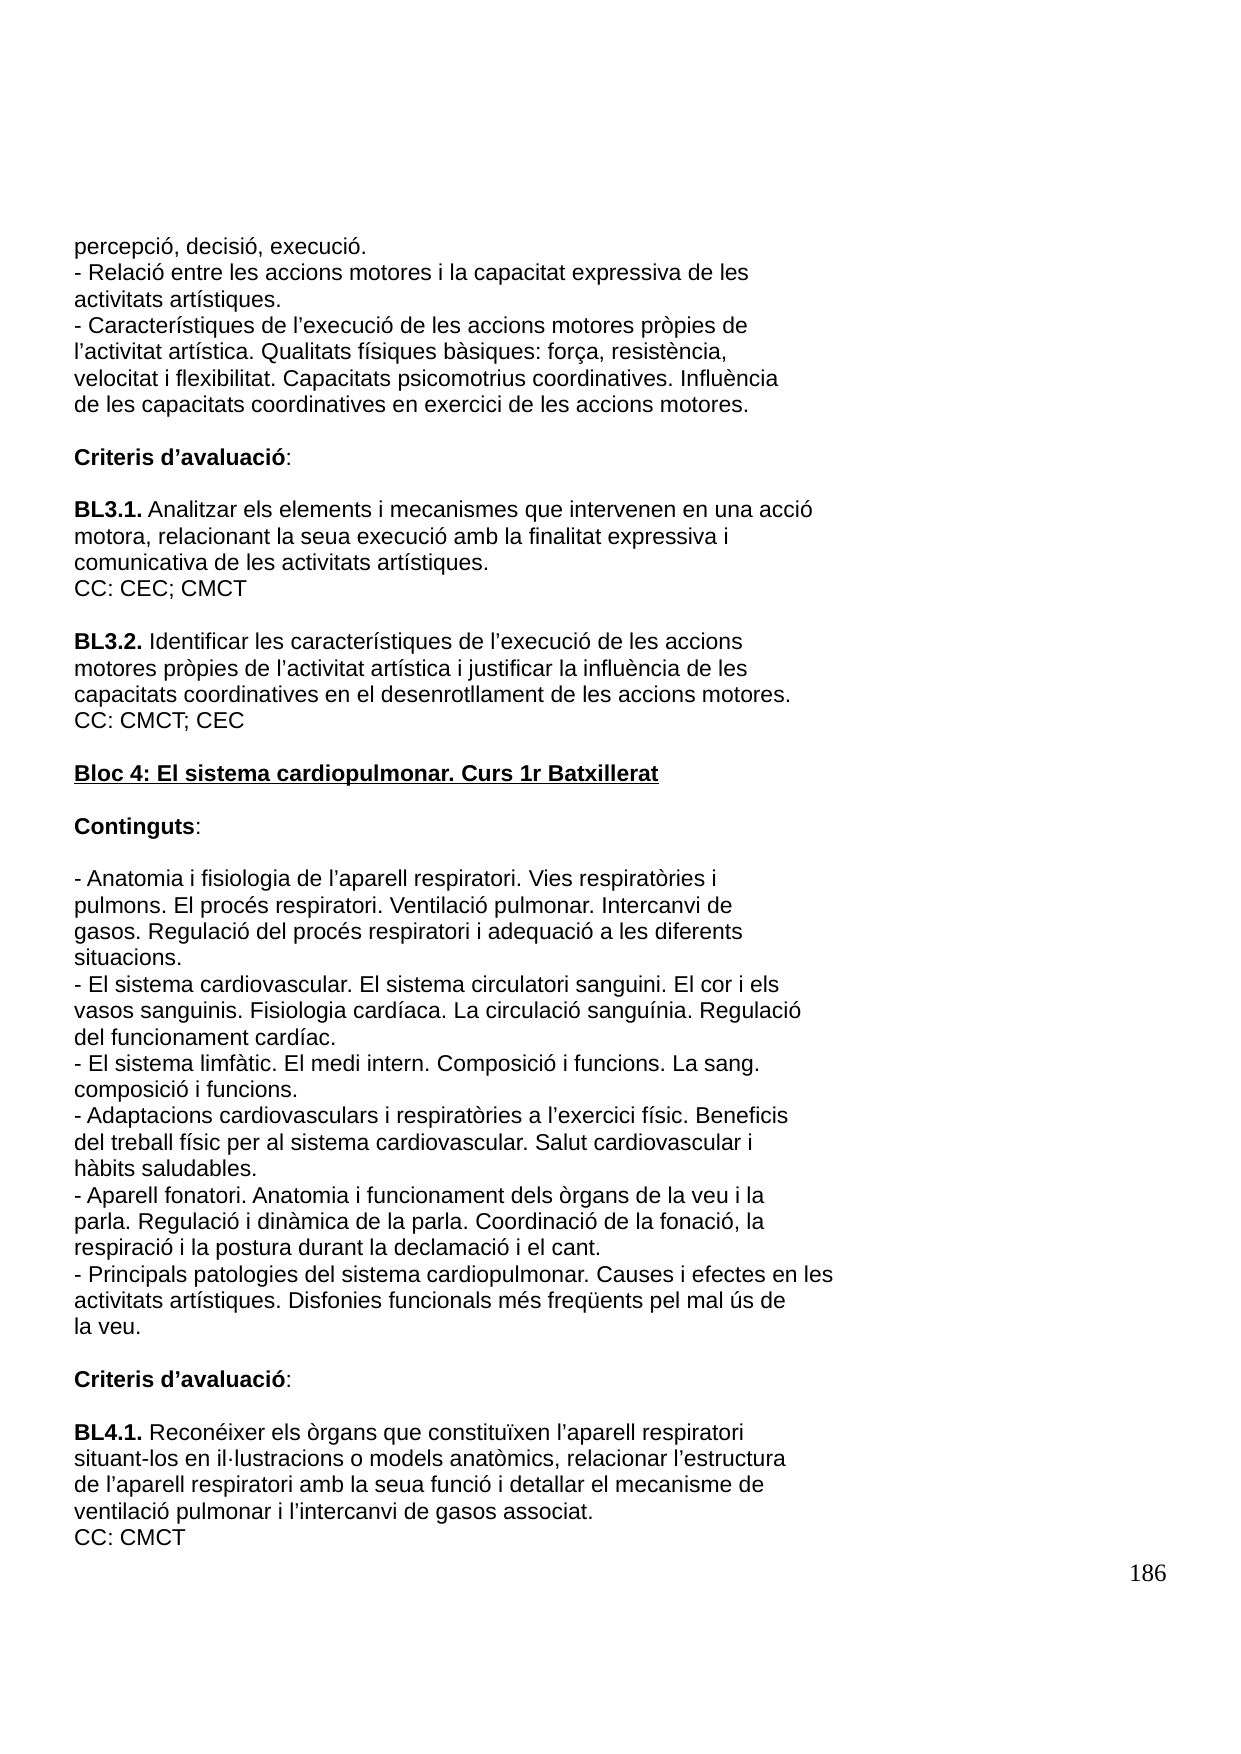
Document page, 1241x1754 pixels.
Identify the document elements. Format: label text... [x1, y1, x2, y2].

text motora, relacionant la seua execució amb la finalitat expressiva i [74, 523, 1166, 549]
text hàbits saludables. [74, 1155, 1166, 1182]
text CC: CMCT [74, 1524, 1166, 1551]
text ventilació pulmonar i l’intercanvi de gasos associat. [74, 1498, 1166, 1524]
text - El sistema limfàtic. El medi intern. Composició i funcions. La sang. [74, 1050, 1166, 1076]
text gasos. Regulació del procés respiratori i adequació a les diferents [74, 918, 1166, 944]
text parla. Regulació i dinàmica de la parla. Coordinació de la fonació, la [74, 1208, 1166, 1234]
text pulmons. El procés respiratori. Ventilació pulmonar. Intercanvi de [74, 892, 1166, 918]
text percepció, decisió, execució. [74, 233, 1166, 259]
text BL3.2. Identificar les característiques de l’execució de les accions [74, 628, 1166, 654]
text composició i funcions. [74, 1076, 1166, 1102]
text - Relació entre les accions motores i la capacitat expressiva de les [74, 259, 1166, 286]
text Criteris d’avaluació: [74, 1366, 1166, 1392]
text velocitat i flexibilitat. Capacitats psicomotrius coordinatives. Influència [74, 364, 1166, 391]
text - Anatomia i fisiologia de l’aparell respiratori. Vies respiratòries i [74, 865, 1166, 892]
text motores pròpies de l’activitat artística i justificar la influència de les [74, 654, 1166, 681]
text de les capacitats coordinatives en exercici de les accions motores. [74, 391, 1166, 417]
text comunicativa de les activitats artístiques. [74, 549, 1166, 575]
text CC: CMCT; CEC [74, 707, 1166, 733]
text activitats artístiques. [74, 286, 1166, 312]
text - Aparell fonatori. Anatomia i funcionament dels òrgans de la veu i la [74, 1182, 1166, 1208]
text Criteris d’avaluació: [74, 444, 1166, 470]
text BL4.1. Reconéixer els òrgans que constituïxen l’aparell respiratori [74, 1419, 1166, 1445]
text situant-los en il·lustracions o models anatòmics, relacionar l’estructura [74, 1445, 1166, 1471]
text Bloc 4: El sistema cardiopulmonar. Curs 1r Batxillerat [74, 760, 1166, 786]
text del treball físic per al sistema cardiovascular. Salut cardiovascular i [74, 1129, 1166, 1155]
text - Adaptacions cardiovasculars i respiratòries a l’exercici físic. Beneficis [74, 1102, 1166, 1129]
text la veu. [74, 1313, 1166, 1340]
text Continguts: [74, 813, 1166, 839]
text l’activitat artística. Qualitats físiques bàsiques: força, resistència, [74, 338, 1166, 364]
text capacitats coordinatives en el desenrotllament de les accions motores. [74, 681, 1166, 707]
text - El sistema cardiovascular. El sistema circulatori sanguini. El cor i els [74, 971, 1166, 997]
text - Principals patologies del sistema cardiopulmonar. Causes i efectes en les [74, 1261, 1166, 1287]
text del funcionament cardíac. [74, 1023, 1166, 1050]
text respiració i la postura durant la declamació i el cant. [74, 1234, 1166, 1261]
text vasos sanguinis. Fisiologia cardíaca. La circulació sanguínia. Regulació [74, 997, 1166, 1023]
text BL3.1. Analitzar els elements i mecanismes que intervenen en una acció [74, 496, 1166, 523]
text de l’aparell respiratori amb la seua funció i detallar el mecanisme de [74, 1471, 1166, 1498]
text situacions. [74, 944, 1166, 971]
text CC: CEC; CMCT [74, 575, 1166, 602]
text - Característiques de l’execució de les accions motores pròpies de [74, 312, 1166, 338]
text activitats artístiques. Disfonies funcionals més freqüents pel mal ús de [74, 1287, 1166, 1313]
